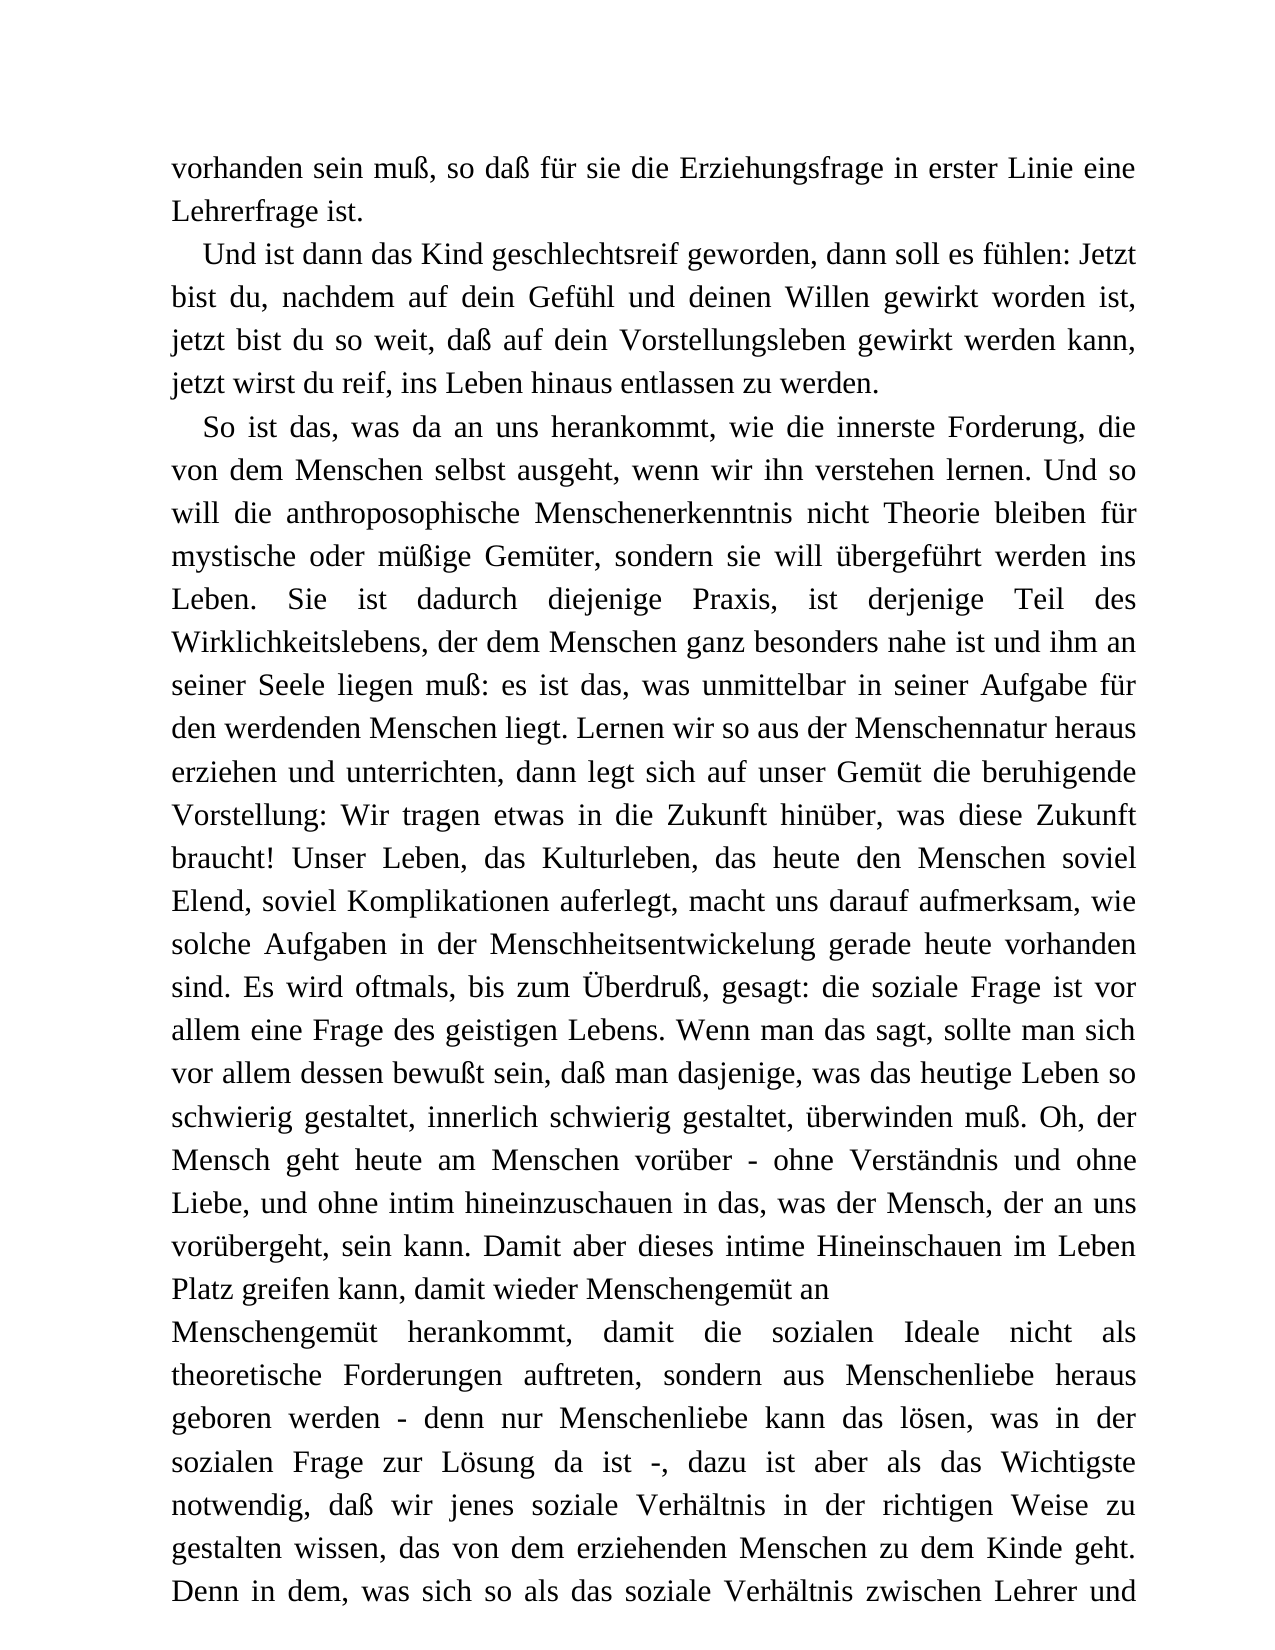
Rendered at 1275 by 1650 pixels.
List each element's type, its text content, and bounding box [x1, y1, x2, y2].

text vorhanden sein muß, so daß für sie die Erziehungsfrage in erster Linie eine Lehrerfrage ist. [171, 149, 1137, 228]
text Und ist dann das Kind geschlechtsreif geworden, dann soll es fühlen: Jetzt bist du, nachdem auf dein Gefühl und deinen Willen gewirkt worden ist, jetzt bist du so weit, daß auf dein Vorstellungsleben gewirkt werden kann, jetzt wirst du reif, ins Leben hinaus entlassen zu werden. [171, 235, 1137, 401]
text So ist das, was da an uns herankommt, wie die innerste Forderung, die von dem Menschen selbst ausgeht, wenn wir ihn verstehen lernen. Und so will die anthroposophische Menschenerkenntnis nicht Theorie bleiben für mystische oder müßige Gemüter, sondern sie will übergeführt werden ins Leben. Sie ist dadurch diejenige Praxis, ist derjenige Teil des Wirklichkeitslebens, der dem Menschen ganz besonders nahe ist und ihm an seiner Seele liegen muß: es ist das, was unmittelbar in seiner Aufgabe für den werdenden Menschen liegt. Lernen wir so aus der Menschennatur heraus erziehen und unterrichten, dann legt sich auf unser Gemüt die beruhigende Vorstellung: Wir tragen etwas in die Zukunft hinüber, was diese Zukunft braucht! Unser Leben, das Kulturleben, das heute den Menschen soviel Elend, soviel Komplikationen auferlegt, macht uns darauf aufmerksam, wie solche Aufgaben in der Menschheitsentwickelung gerade heute vorhanden sind. Es wird oftmals, bis zum Überdruß, gesagt: die soziale Frage ist vor allem eine Frage des geistigen Lebens. Wenn man das sagt, sollte man sich vor allem dessen bewußt sein, daß man dasjenige, was das heutige Leben so schwierig gestaltet, innerlich schwierig gestaltet, überwinden muß. Oh, der Mensch geht heute am Menschen vorüber - ohne Verständnis und ohne Liebe, und ohne intim hineinzuschauen in das, was der Mensch, der an uns vorübergeht, sein kann. Damit aber dieses intime Hineinschauen im Leben Platz greifen kann, damit wieder Menschengemüt an [171, 408, 1137, 1306]
text Menschengemüt herankommt, damit die sozialen Ideale nicht als theoretische Forderungen auftreten, sondern aus Menschenliebe heraus geboren werden - denn nur Menschenliebe kann das lösen, was in der sozialen Frage zur Lösung da ist -, dazu ist aber als das Wichtigste notwendig, daß wir jenes soziale Verhältnis in der richtigen Weise zu gestalten wissen, das von dem erziehenden Menschen zu dem Kinde geht. Denn in dem, was sich so als das soziale Verhältnis zwischen Lehrer und [171, 1313, 1137, 1608]
